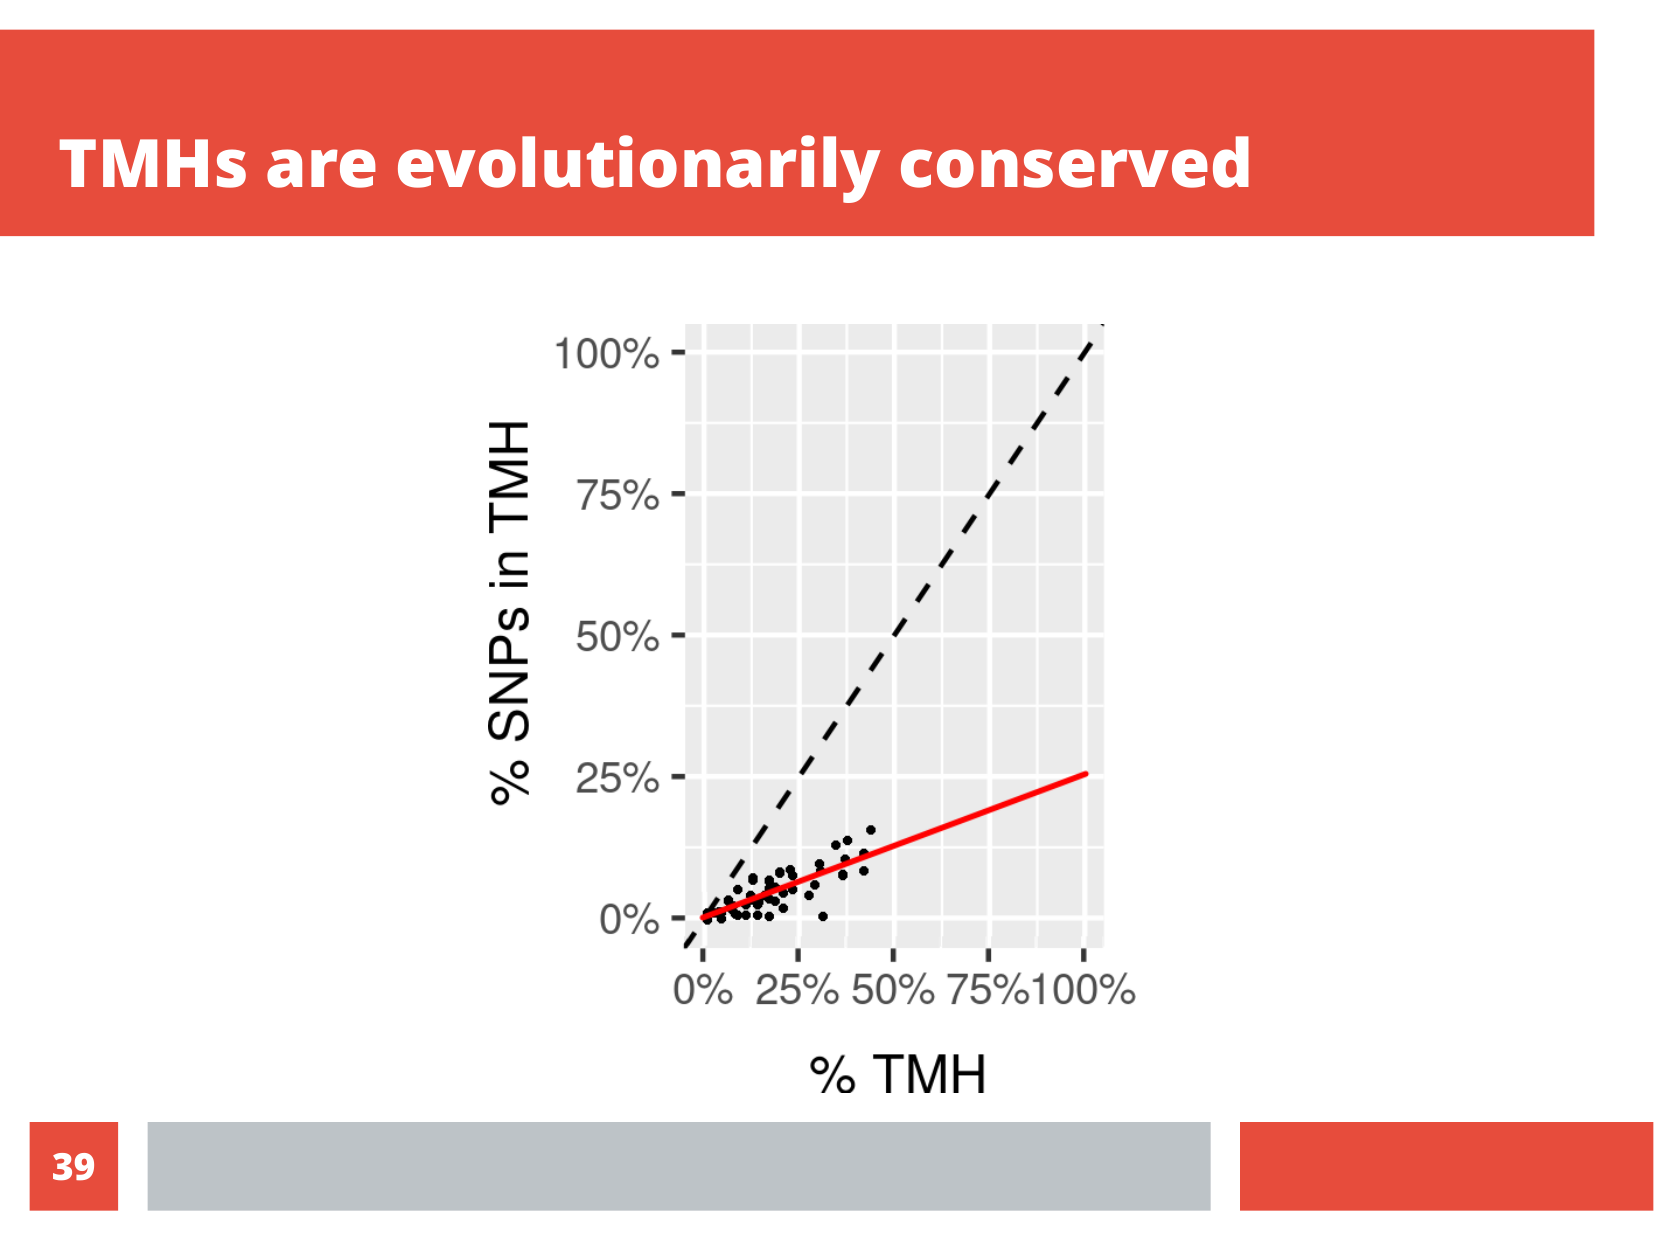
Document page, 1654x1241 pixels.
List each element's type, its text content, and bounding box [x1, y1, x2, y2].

title TMHs are evolutionarily conserved [59, 59, 1595, 207]
picture [488, 324, 1136, 1093]
